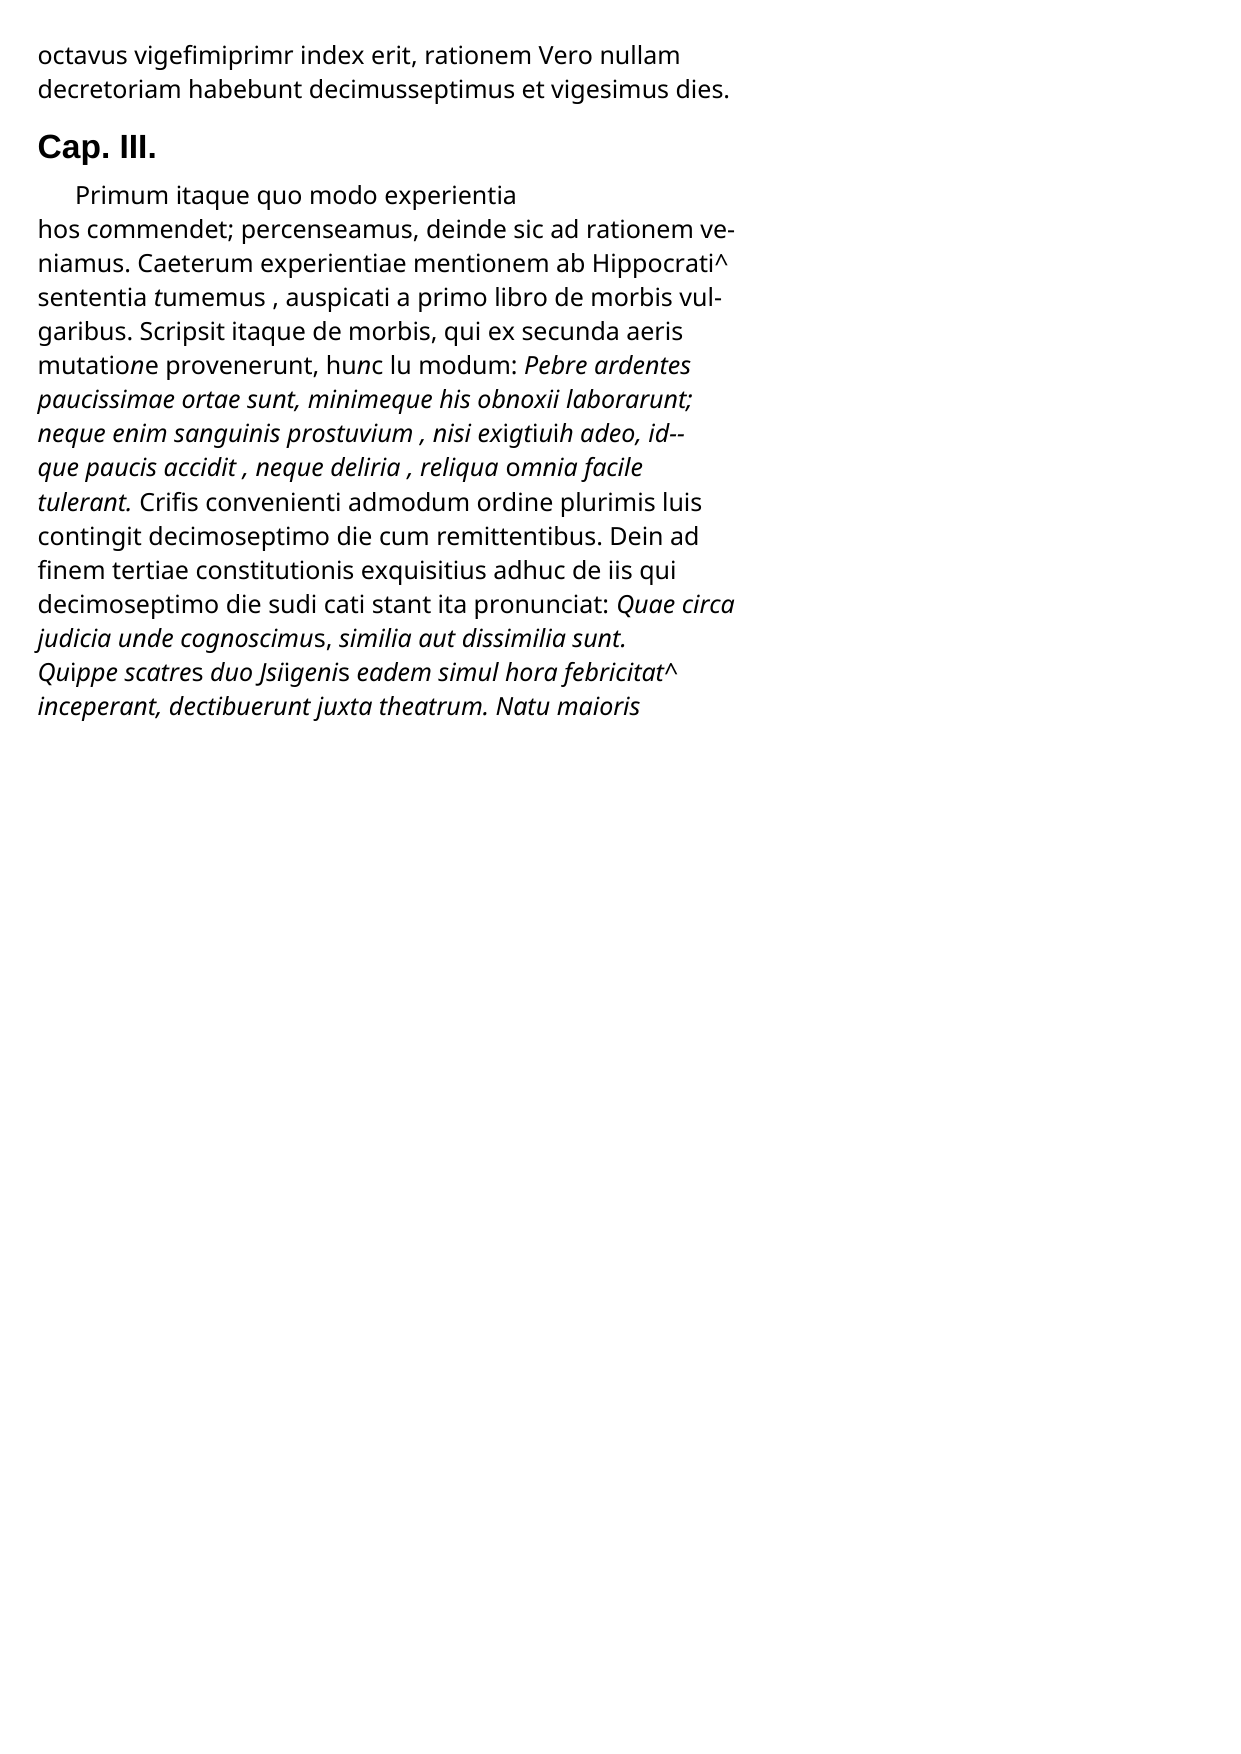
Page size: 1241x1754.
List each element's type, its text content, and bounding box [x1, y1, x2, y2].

text octavus vigefimiprimr index erit, rationem Vero nullam decretoriam habebunt decimusseptimus et vigesimus dies. [37, 37, 1203, 106]
text Primum itaque quo modo experientia hos commendet; percenseamus, deinde sic ad rationem ve- niamus. Caeterum experientiae mentionem ab Hippocrati^ sententia tumemus , auspicati a primo libro de morbis vul- garibus. Scripsit itaque de morbis, qui ex secunda aeris mutatione provenerunt, hunc lu modum: Pebre ardentes paucissimae ortae sunt, minimeque his obnoxii laborarunt; neque enim sanguinis prostuvium , nisi exigtiuih adeo, id-- que paucis accidit , neque deliria , reliqua omnia facile tulerant. Crifis convenienti admodum ordine plurimis luis contingit decimoseptimo die cum remittentibus. Dein ad finem tertiae constitutionis exquisitius adhuc de iis qui decimoseptimo die sudi cati stant ita pronunciat: Quae circa judicia unde cognoscimus, similia aut dissimilia sunt. Quippe scatres duo Jsiigenis eadem simul hora febricitat^ inceperant, dectibuerunt juxta theatrum. Natu maioris [37, 178, 1203, 723]
subtitle Cap. III. [37, 126, 1203, 165]
